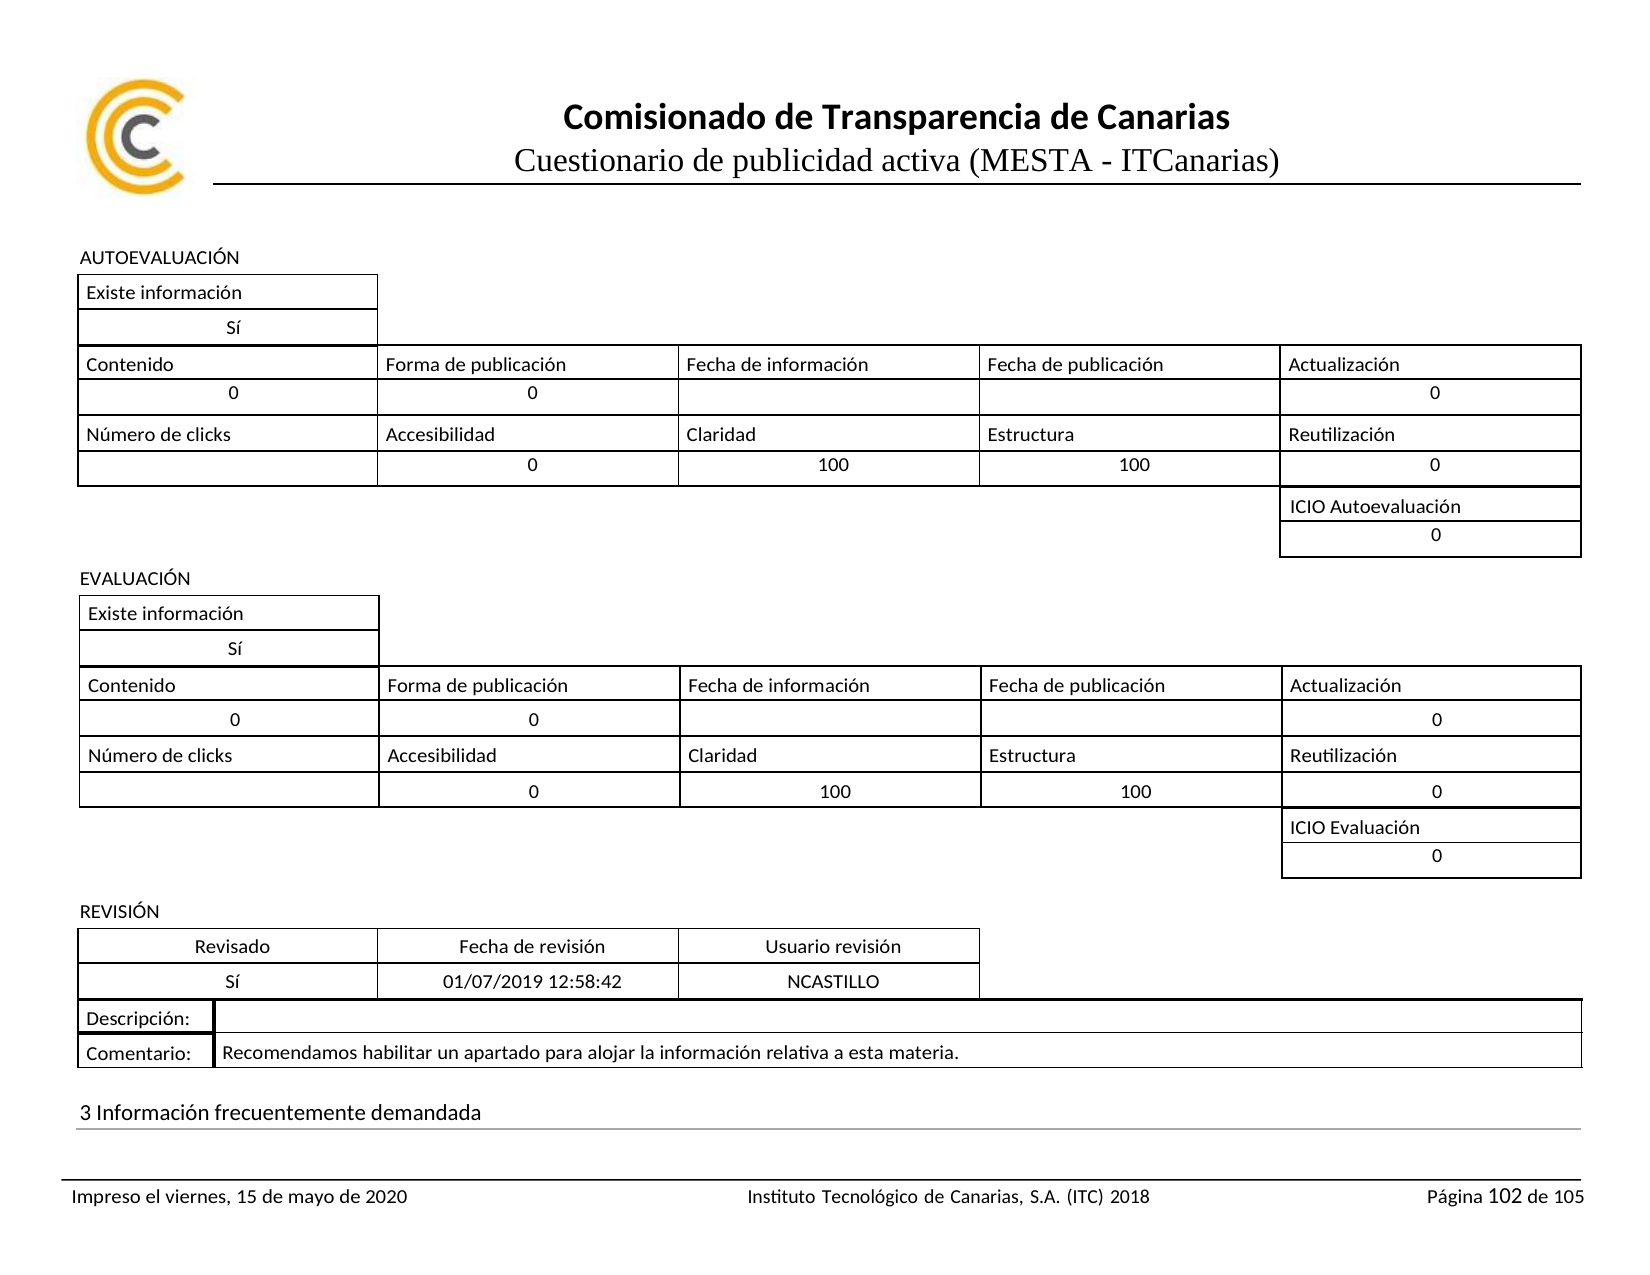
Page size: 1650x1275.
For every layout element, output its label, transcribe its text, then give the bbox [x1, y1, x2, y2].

table_cell Descripción: [79, 1001, 212, 1031]
table_cell 100 [982, 773, 1281, 806]
table_cell 01/07/2019 12:58:42 [378, 964, 678, 998]
table_cell [78, 487, 1279, 556]
table_cell Estructura [980, 416, 1279, 450]
table_cell Sí [79, 964, 377, 998]
table_cell Accesibilidad [378, 416, 678, 450]
table_cell Fecha de publicación [980, 346, 1279, 378]
table_header [378, 274, 1581, 344]
table_header Usuario revisión [679, 929, 979, 962]
table_cell [80, 773, 378, 806]
table_cell [982, 701, 1281, 735]
text AUTOEVALUACIÓN [79, 245, 1594, 269]
table_cell NCASTILLO [679, 964, 979, 998]
table_cell Fecha de información [681, 667, 980, 699]
table_cell [216, 1001, 1581, 1031]
table_cell [679, 380, 979, 414]
table_cell 0 [1281, 380, 1580, 414]
table_cell Accesibilidad [380, 737, 679, 771]
table_cell ICIO Autoevaluación [1281, 488, 1580, 520]
table_cell 0 [378, 452, 678, 485]
table_cell Sí [80, 631, 378, 665]
table_cell Claridad [681, 737, 980, 771]
table_cell 0 [79, 380, 377, 414]
table_cell 0 [378, 380, 678, 414]
table_header Revisado [79, 929, 377, 962]
table_header [380, 595, 1581, 665]
table_cell Fecha de publicación [982, 667, 1281, 699]
table_cell Sí [79, 310, 377, 344]
table_cell Número de clicks [79, 416, 377, 450]
table_cell Actualización [1283, 667, 1580, 699]
table_cell 0 [1283, 701, 1580, 735]
table_cell 0 [1281, 522, 1580, 556]
table_cell [80, 808, 1281, 877]
table_cell Actualización [1281, 346, 1580, 378]
table_cell Fecha de información [679, 346, 979, 378]
table_cell 100 [681, 773, 980, 806]
table_cell [980, 380, 1279, 414]
table_cell 0 [380, 773, 679, 806]
table_cell [681, 701, 980, 735]
table_cell Claridad [679, 416, 979, 450]
table_cell Estructura [982, 737, 1281, 771]
table_header [980, 928, 1582, 998]
table_cell Comentario: [79, 1035, 212, 1067]
table_cell Número de clicks [80, 737, 378, 771]
table_cell Reutilización [1281, 416, 1580, 450]
list Información frecuentemente demandada [79, 1098, 1594, 1126]
table_cell 0 [1283, 773, 1580, 806]
table_header Existe información [80, 596, 378, 629]
text REVISIÓN [79, 899, 1594, 924]
table_cell 0 [1283, 843, 1580, 877]
table_cell Contenido [79, 347, 377, 378]
table_cell Contenido [80, 668, 378, 699]
table_cell 0 [380, 701, 679, 735]
table_cell ICIO Evaluación [1283, 809, 1580, 841]
table_header Fecha de revisión [378, 929, 678, 962]
table_cell Forma de publicación [380, 667, 679, 699]
table_header Existe información [79, 275, 377, 308]
text EVALUACIÓN [79, 567, 1594, 591]
table_cell Recomendamos habilitar un apartado para alojar la información relativa a esta materia. [216, 1033, 1581, 1067]
table_cell Reutilización [1283, 737, 1580, 771]
table_cell 100 [980, 452, 1279, 485]
table_cell Forma de publicación [378, 346, 678, 378]
table_cell 0 [1281, 452, 1580, 485]
table_cell 100 [679, 452, 979, 485]
table_cell [79, 452, 377, 485]
table_cell 0 [80, 701, 378, 735]
